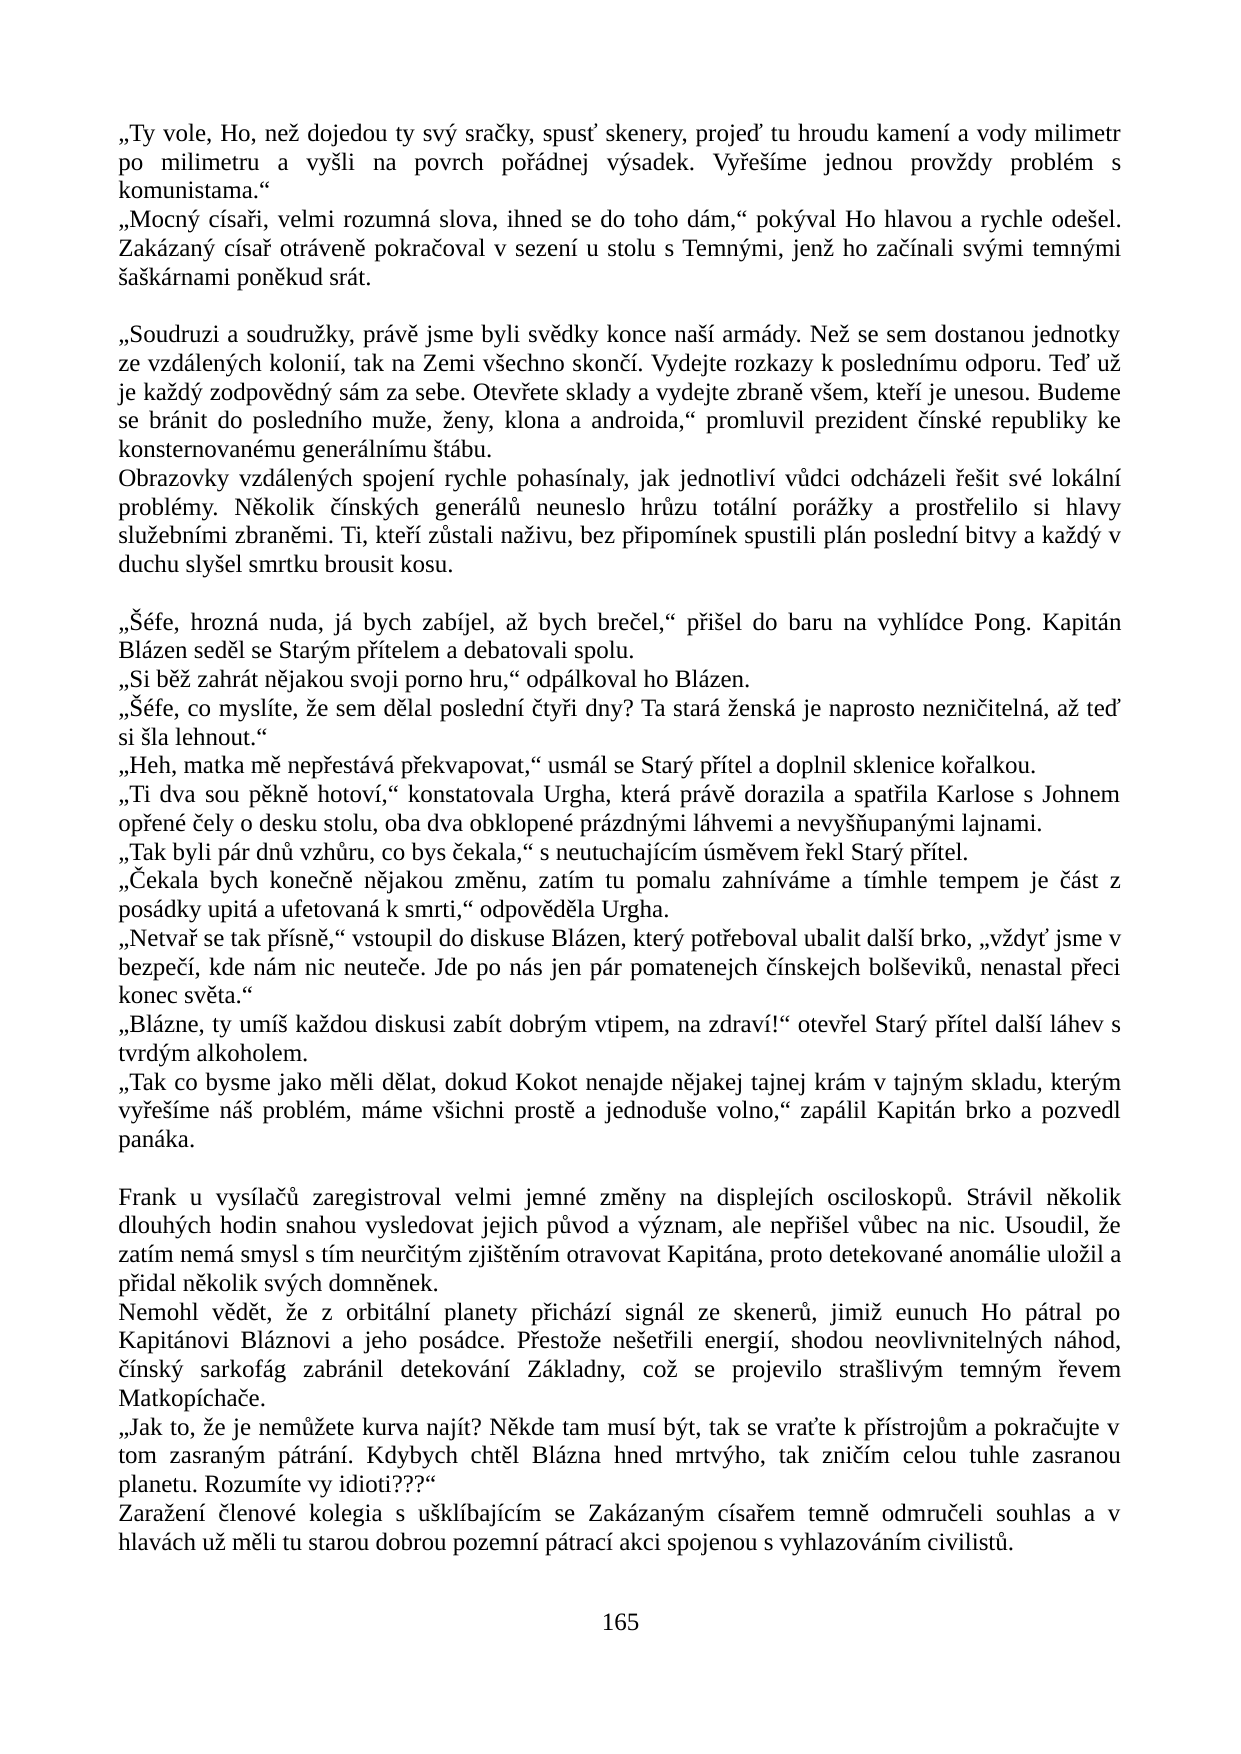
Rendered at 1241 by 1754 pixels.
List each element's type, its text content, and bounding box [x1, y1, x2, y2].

text „Ty vole, Ho, než dojedou ty svý sračky, spusť skenery, projeď tu hroudu kamení a vody milimetr po milimetru a vyšli na povrch pořádnej výsadek. Vyřešíme jednou provždy problém s komunistama.“ [118, 118, 1122, 204]
text „Čekala bych konečně nějakou změnu, zatím tu pomalu zahníváme a tímhle tempem je část z posádky upitá a ufetovaná k smrti,“ odpověděla Urgha. [118, 866, 1122, 923]
text „Ti dva sou pěkně hotoví,“ konstatovala Urgha, která právě dorazila a spatřila Karlose s Johnem opřené čely o desku stolu, oba dva obklopené prázdnými láhvemi a nevyšňupanými lajnami. [118, 779, 1122, 837]
text „Šéfe, hrozná nuda, já bych zabíjel, až bych brečel,“ přišel do baru na vyhlídce Pong. Kapitán Blázen seděl se Starým přítelem a debatovali spolu. [118, 607, 1122, 664]
text „Jak to, že je nemůžete kurva najít? Někde tam musí být, tak se vraťte k přístrojům a pokračujte v tom zasraným pátrání. Kdybych chtěl Blázna hned mrtvýho, tak zničím celou tuhle zasranou planetu. Rozumíte vy idioti???“ [118, 1412, 1122, 1498]
text „Tak co bysme jako měli dělat, dokud Kokot nenajde nějakej tajnej krám v tajným skladu, kterým vyřešíme náš problém, máme všichni prostě a jednoduše volno,“ zapálil Kapitán brko a pozvedl panáka. [118, 1067, 1122, 1153]
text „Mocný císaři, velmi rozumná slova, ihned se do toho dám,“ pokýval Ho hlavou a rychle odešel. Zakázaný císař otráveně pokračoval v sezení u stolu s Temnými, jenž ho začínali svými temnými šaškárnami poněkud srát. [118, 204, 1122, 291]
text Frank u vysílačů zaregistroval velmi jemné změny na displejích osciloskopů. Strávil několik dlouhých hodin snahou vysledovat jejich původ a význam, ale nepřišel vůbec na nic. Usoudil, že zatím nemá smysl s tím neurčitým zjištěním otravovat Kapitána, proto detekované anomálie uložil a přidal několik svých domněnek. [118, 1182, 1122, 1297]
text „Netvař se tak přísně,“ vstoupil do diskuse Blázen, který potřeboval ubalit další brko, „vždyť jsme v bezpečí, kde nám nic neuteče. Jde po nás jen pár pomatenejch čínskejch bolševiků, nenastal přeci konec světa.“ [118, 923, 1122, 1009]
text „Blázne, ty umíš každou diskusi zabít dobrým vtipem, na zdraví!“ otevřel Starý přítel další láhev s tvrdým alkoholem. [118, 1009, 1122, 1067]
text Zaražení členové kolegia s ušklíbajícím se Zakázaným císařem temně odmručeli souhlas a v hlavách už měli tu starou dobrou pozemní pátrací akci spojenou s vyhlazováním civilistů. [118, 1498, 1122, 1556]
text „Si běž zahrát nějakou svoji porno hru,“ odpálkoval ho Blázen. [118, 664, 1122, 693]
text „Soudruzi a soudružky, právě jsme byli svědky konce naší armády. Než se sem dostanou jednotky ze vzdálených kolonií, tak na Zemi všechno skončí. Vydejte rozkazy k poslednímu odporu. Teď už je každý zodpovědný sám za sebe. Otevřete sklady a vydejte zbraně všem, kteří je unesou. Budeme se bránit do posledního muže, ženy, klona a androida,“ promluvil prezident čínské republiky ke konsternovanému generálnímu štábu. [118, 319, 1122, 463]
text „Tak byli pár dnů vzhůru, co bys čekala,“ s neutuchajícím úsměvem řekl Starý přítel. [118, 837, 1122, 866]
text Obrazovky vzdálených spojení rychle pohasínaly, jak jednotliví vůdci odcházeli řešit své lokální problémy. Několik čínských generálů neuneslo hrůzu totální porážky a prostřelilo si hlavy služebními zbraněmi. Ti, kteří zůstali naživu, bez připomínek spustili plán poslední bitvy a každý v duchu slyšel smrtku brousit kosu. [118, 463, 1122, 578]
text „Heh, matka mě nepřestává překvapovat,“ usmál se Starý přítel a doplnil sklenice kořalkou. [118, 751, 1122, 779]
text Nemohl vědět, že z orbitální planety přichází signál ze skenerů, jimiž eunuch Ho pátral po Kapitánovi Bláznovi a jeho posádce. Přestože nešetřili energií, shodou neovlivnitelných náhod, čínský sarkofág zabránil detekování Základny, což se projevilo strašlivým temným řevem Matkopíchače. [118, 1297, 1122, 1412]
text „Šéfe, co myslíte, že sem dělal poslední čtyři dny? Ta stará ženská je naprosto nezničitelná, až teď si šla lehnout.“ [118, 693, 1122, 751]
